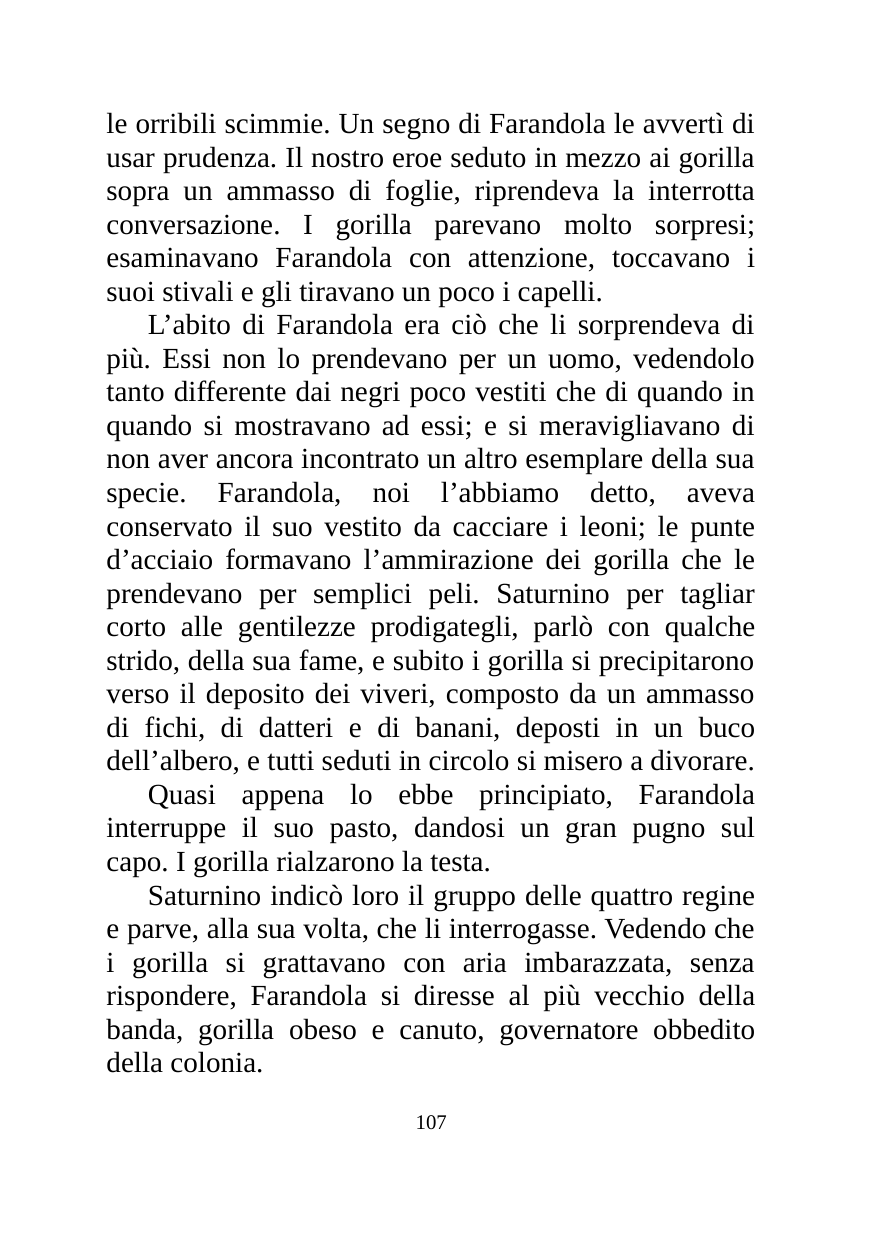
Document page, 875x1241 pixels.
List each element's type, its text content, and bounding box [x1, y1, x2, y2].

text Saturnino indicò loro il gruppo delle quattro regine e parve, alla sua volta, che li interrogasse. Vedendo che i gorilla si grattavano con aria imbarazzata, senza rispondere, Farandola si diresse al più vecchio della banda, gorilla obeso e canuto, governatore obbedito della colonia. [106, 878, 756, 1079]
text le orribili scimmie. Un segno di Farandola le avvertì di usar prudenza. Il nostro eroe seduto in mezzo ai gorilla sopra un ammasso di foglie, riprendeva la interrotta conversazione. I gorilla parevano molto sorpresi; esaminavano Farandola con attenzione, toccavano i suoi stivali e gli tiravano un poco i capelli. [106, 106, 756, 307]
text Quasi appena lo ebbe principiato, Farandola interruppe il suo pasto, dandosi un gran pugno sul capo. I gorilla rialzarono la testa. [106, 777, 756, 878]
text L’abito di Farandola era ciò che li sorprendeva di più. Essi non lo prendevano per un uomo, vedendolo tanto differente dai negri poco vestiti che di quando in quando si mostravano ad essi; e si meravigliavano di non aver ancora incontrato un altro esemplare della sua specie. Farandola, noi l’abbiamo detto, aveva conservato il suo vestito da cacciare i leoni; le punte d’acciaio formavano l’ammirazione dei gorilla che le prendevano per semplici peli. Saturnino per tagliar corto alle gentilezze prodigategli, parlò con qualche strido, della sua fame, e subito i gorilla si precipitarono verso il deposito dei viveri, composto da un ammasso di fichi, di datteri e di banani, deposti in un buco dell’albero, e tutti seduti in circolo si misero a divorare. [106, 307, 756, 777]
